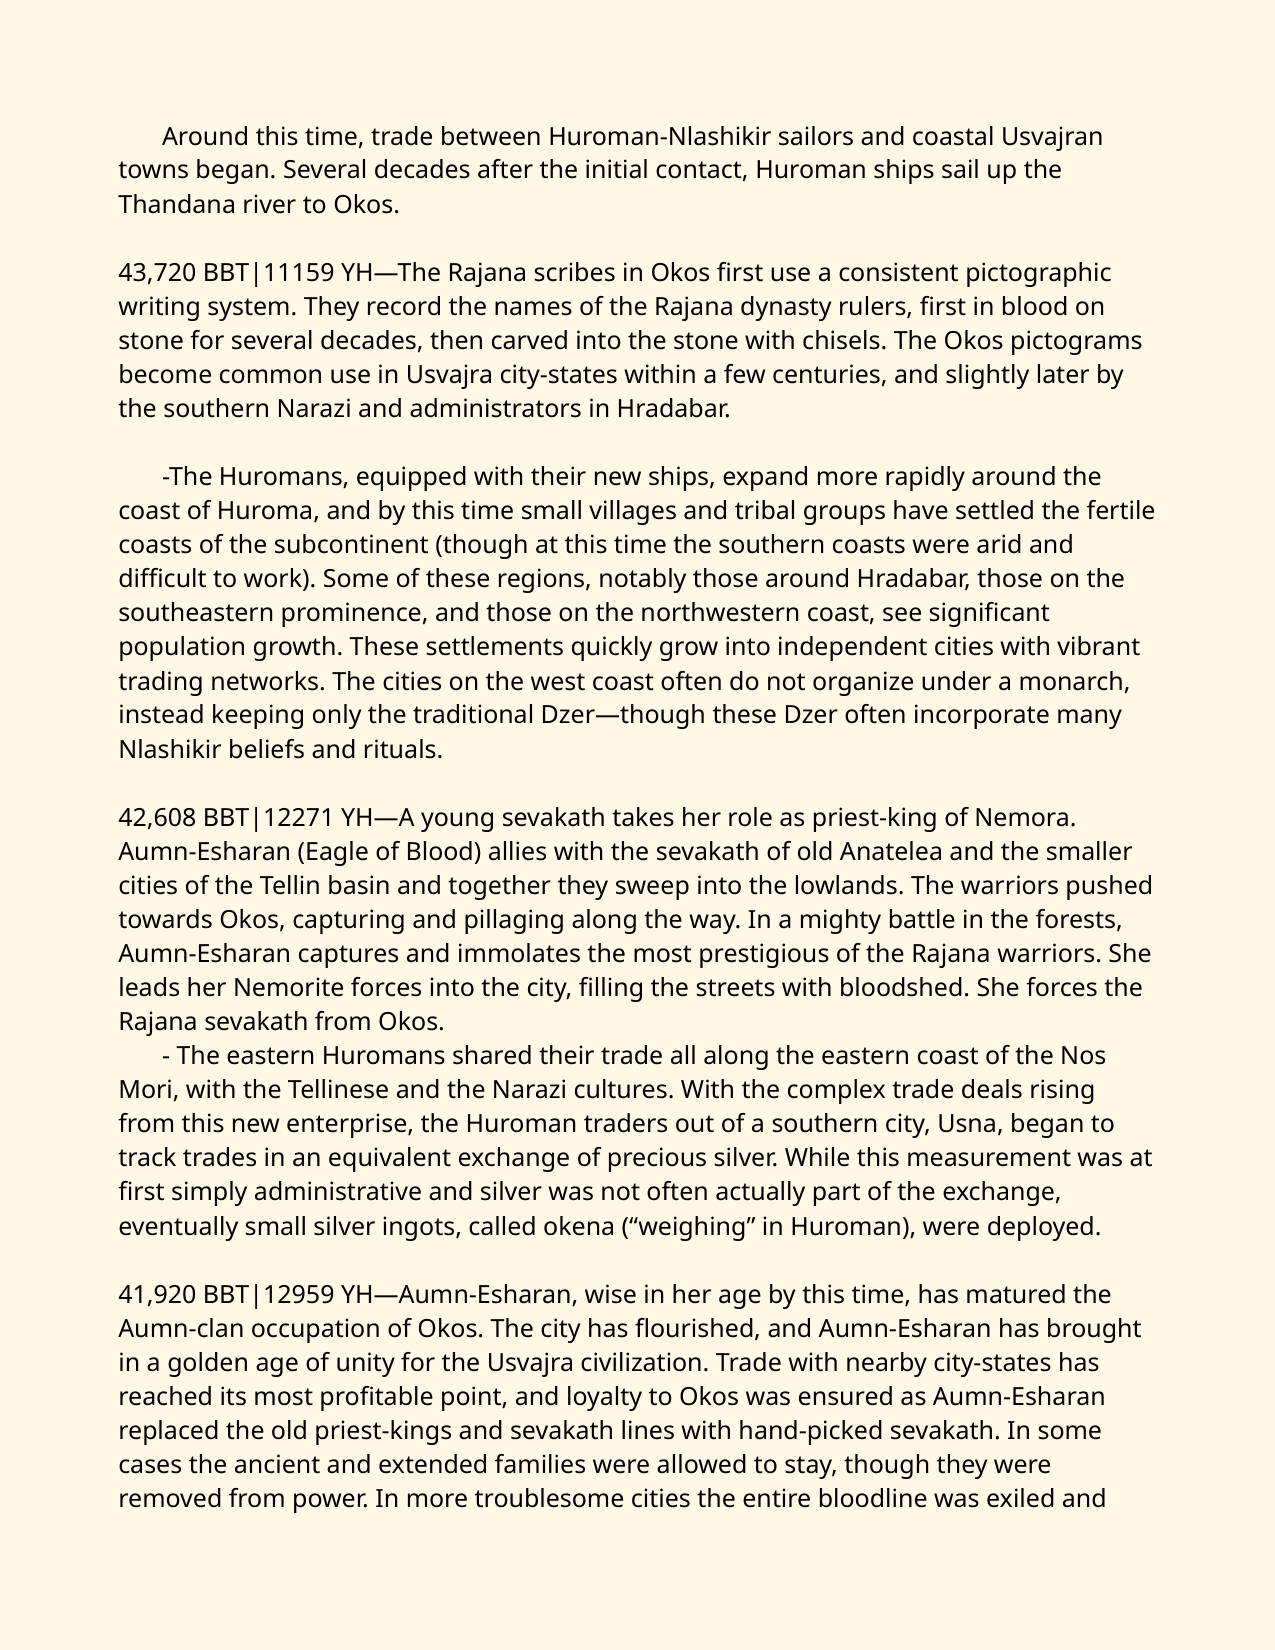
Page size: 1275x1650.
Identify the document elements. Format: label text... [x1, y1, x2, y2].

text - The eastern Huromans shared their trade all along the eastern coast of the Nos Mori, with the Tellinese and the Narazi cultures. With the complex trade deals rising from this new enterprise, the Huroman traders out of a southern city, Usna, began to track trades in an equivalent exchange of precious silver. While this measurement was at first simply administrative and silver was not often actually part of the exchange, eventually small silver ingots, called okena (“weighing” in Huroman), were deployed. [118, 1038, 1157, 1242]
text 42,608 BBT|12271 YH—A young sevakath takes her role as priest-king of Nemora. Aumn-Esharan (Eagle of Blood) allies with the sevakath of old Anatelea and the smaller cities of the Tellin basin and together they sweep into the lowlands. The warriors pushed towards Okos, capturing and pillaging along the way. In a mighty battle in the forests, Aumn-Esharan captures and immolates the most prestigious of the Rajana warriors. She leads her Nemorite forces into the city, filling the streets with bloodshed. She forces the Rajana sevakath from Okos. [118, 799, 1157, 1038]
text -The Huromans, equipped with their new ships, expand more rapidly around the coast of Huroma, and by this time small villages and tribal groups have settled the fertile coasts of the subcontinent (though at this time the southern coasts were arid and difficult to work). Some of these regions, notably those around Hradabar, those on the southeastern prominence, and those on the northwestern coast, see significant population growth. These settlements quickly grow into independent cities with vibrant trading networks. The cities on the west coast often do not organize under a monarch, instead keeping only the traditional Dzer—though these Dzer often incorporate many Nlashikir beliefs and rituals. [118, 459, 1157, 765]
text Around this time, trade between Huroman-Nlashikir sailors and coastal Usvajran towns began. Several decades after the initial contact, Huroman ships sail up the Thandana river to Okos. [118, 118, 1157, 220]
text 41,920 BBT|12959 YH—Aumn-Esharan, wise in her age by this time, has matured the Aumn-clan occupation of Okos. The city has flourished, and Aumn-Esharan has brought in a golden age of unity for the Usvajra civilization. Trade with nearby city-states has reached its most profitable point, and loyalty to Okos was ensured as Aumn-Esharan replaced the old priest-kings and sevakath lines with hand-picked sevakath. In some cases the ancient and extended families were allowed to stay, though they were removed from power. In more troublesome cities the entire bloodline was exiled and [118, 1276, 1157, 1515]
text 43,720 BBT|11159 YH—The Rajana scribes in Okos first use a consistent pictographic writing system. They record the names of the Rajana dynasty rulers, first in blood on stone for several decades, then carved into the stone with chisels. The Okos pictograms become common use in Usvajra city-states within a few centuries, and slightly later by the southern Narazi and administrators in Hradabar. [118, 254, 1157, 425]
